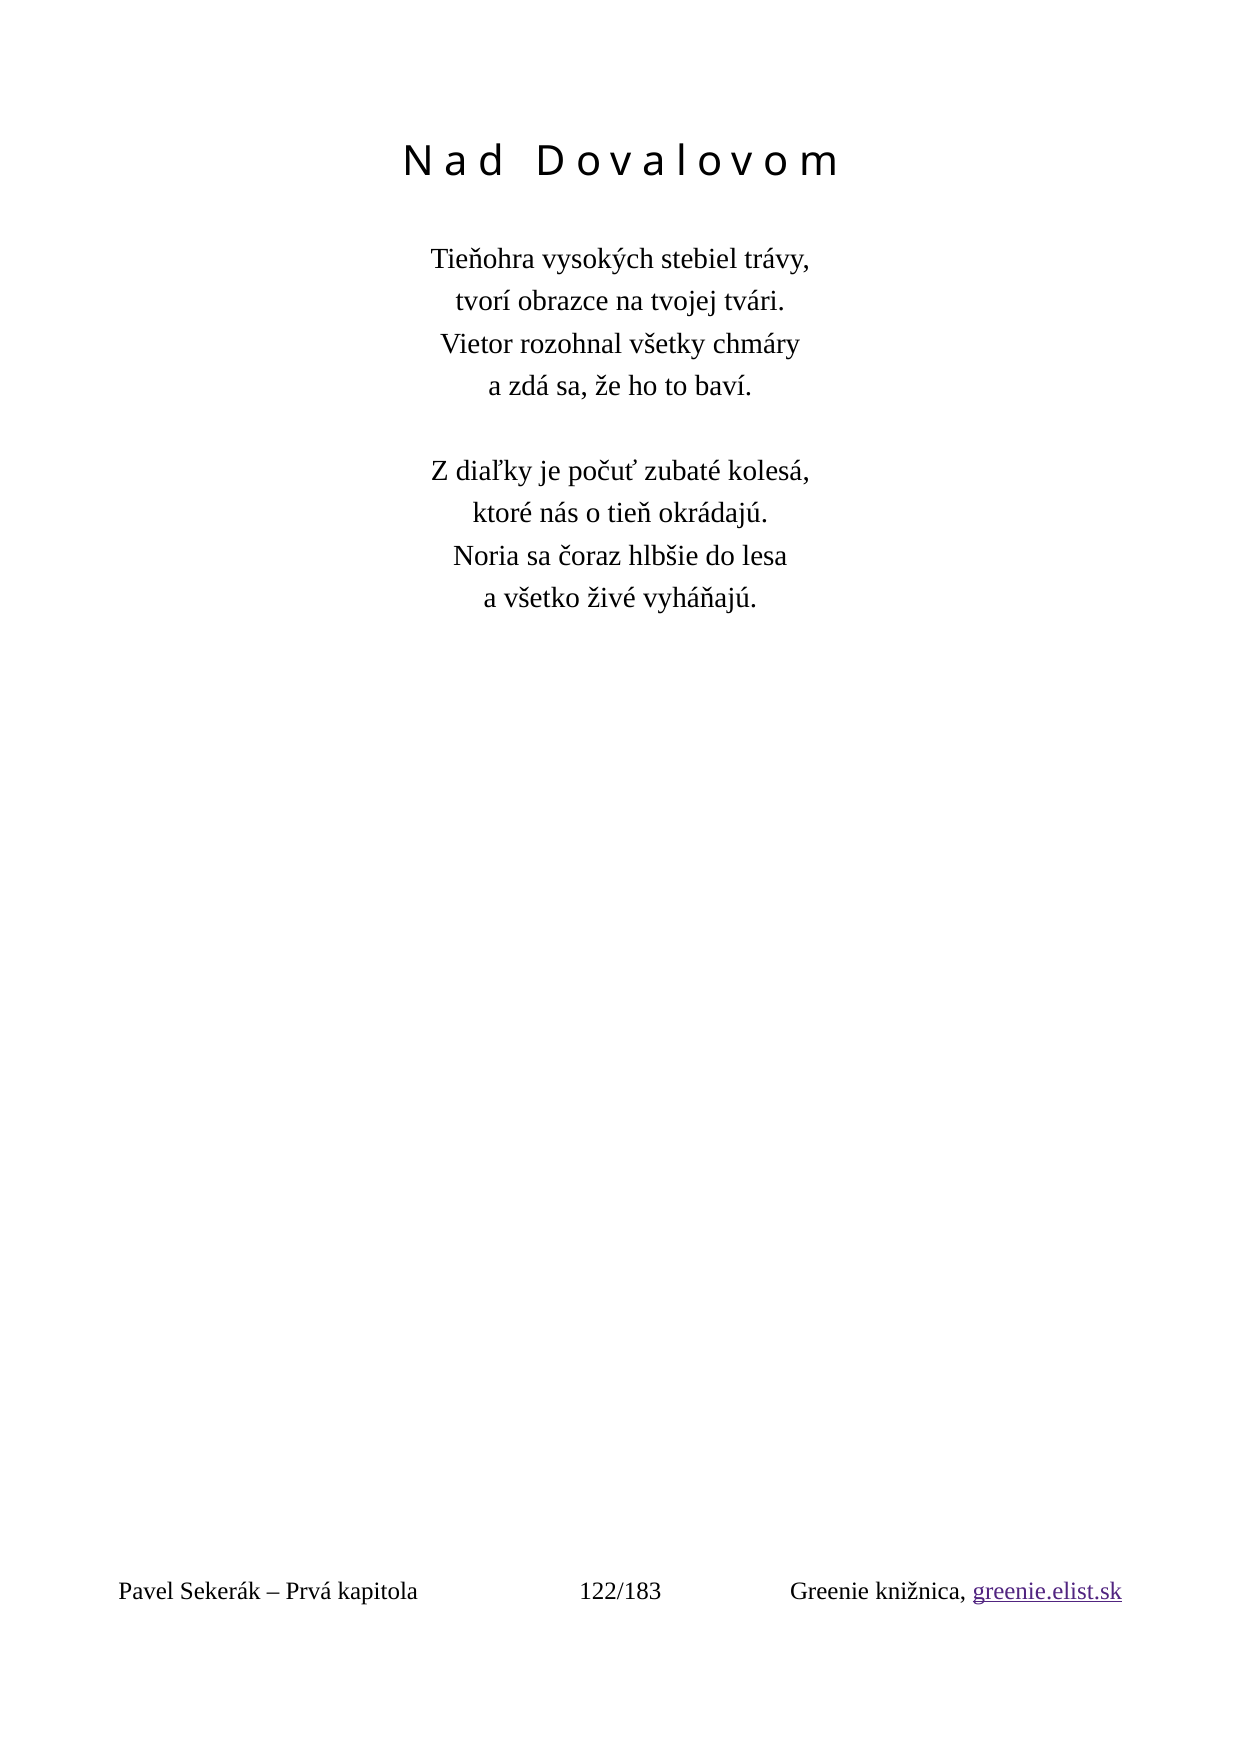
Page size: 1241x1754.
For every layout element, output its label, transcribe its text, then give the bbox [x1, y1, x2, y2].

text Tieňohra vysokých stebiel trávy, [106, 241, 1134, 274]
text a zdá sa, že ho to baví. [106, 368, 1134, 402]
text Z diaľky je počuť zubaté kolesá, [106, 453, 1134, 486]
text Noria sa čoraz hlbšie do lesa [106, 538, 1134, 571]
text tvorí obrazce na tvojej tvári. [106, 283, 1134, 317]
text Vietor rozohnal všetky chmáry [106, 326, 1134, 359]
text a všetko živé vyháňajú. [106, 580, 1134, 614]
text ktoré nás o tieň okrádajú. [106, 495, 1134, 529]
subtitle Nad Dovalovom [106, 131, 1134, 188]
